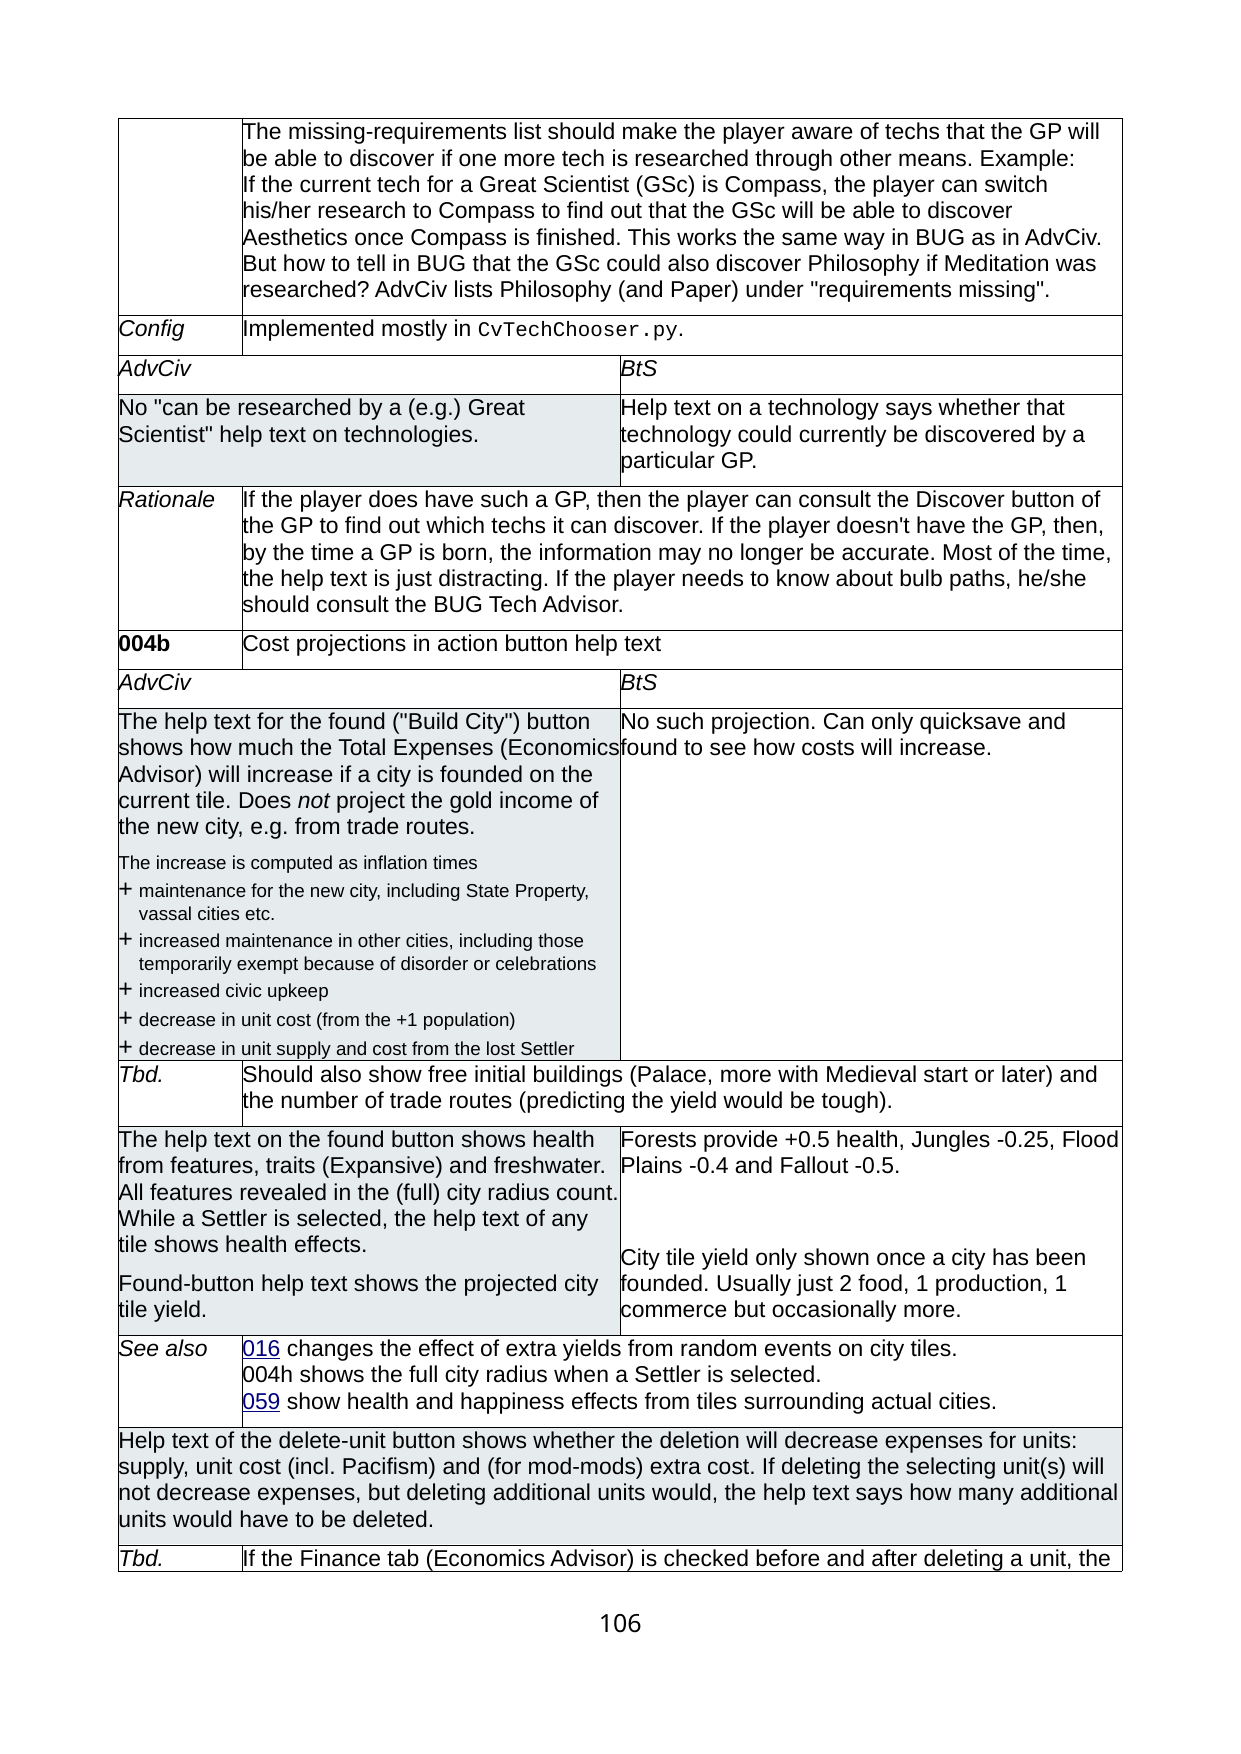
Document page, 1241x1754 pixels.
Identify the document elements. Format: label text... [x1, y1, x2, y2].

table_cell 016 changes the effect of extra yields from random events on city tiles. 004h shows the full city radius when a Settler is selected. 059 show health and happiness effects from tiles surrounding actual cities. [243, 1336, 1122, 1427]
table_cell The missing-requirements list should make the player aware of techs that the GP will be able to discover if one more tech is researched through other means. Example: If the current tech for a Great Scientist (GSc) is Compass, the player can switch his/her research to Compass to find out that the GSc will be able to discover Aesthetics once Compass is finished. This works the same way in BUG as in AdvCiv. But how to tell in BUG that the GSc could also discover Philosophy if Meditation was researched? AdvCiv lists Philosophy (and Paper) under "requirements missing". [243, 119, 1122, 315]
table_cell The help text for the found ("Build City") button shows how much the Total Expenses (Economics Advisor) will increase if a city is founded on the current tile. Does not project the gold income of the new city, e.g. from trade routes. The increase is computed as inflation times maintenance for the new city, including State Property, vassal cities etc. increased maintenance in other cities, including those temporarily exempt because of disorder or celebrations increased civic upkeep decrease in unit cost (from the +1 population) decrease in unit supply and cost from the lost Settler [119, 709, 620, 1060]
table_cell Forests provide +0.5 health, Jungles -0.25, Flood Plains -0.4 and Fallout -0.5. City tile yield only shown once a city has been founded. Usually just 2 food, 1 production, 1 commerce but occasionally more. [621, 1127, 1122, 1335]
table_cell If the player does have such a GP, then the player can consult the Discover button of the GP to find out which techs it can discover. If the player doesn't have the GP, then, by the time a GP is born, the information may no longer be accurate. Most of the time, the help text is just distracting. If the player needs to know about bulb paths, he/she should consult the BUG Tech Advisor. [243, 487, 1122, 630]
table_cell AdvCiv [119, 670, 620, 708]
table_cell No "can be researched by a (e.g.) Great Scientist" help text on technologies. [119, 395, 620, 486]
table_cell Help text of the delete-unit button shows whether the deletion will decrease expenses for units: supply, unit cost (incl. Pacifism) and (for mod-mods) extra cost. If deleting the selecting unit(s) will not decrease expenses, but deleting additional units would, the help text says how many additional units would have to be deleted. [119, 1428, 1122, 1544]
table_cell Cost projections in action button help text [243, 631, 1122, 669]
table_cell AdvCiv [119, 356, 620, 394]
table_cell No such projection. Can only quicksave and found to see how costs will increase. [621, 709, 1122, 1060]
table_cell Should also show free initial buildings (Palace, more with Medieval start or later) and the number of trade routes (predicting the yield would be tough). [243, 1061, 1122, 1126]
table_cell See also [119, 1336, 242, 1427]
table_cell Implemented mostly in CvTechChooser.py. [243, 316, 1122, 355]
table_cell Help text on a technology says whether that technology could currently be discovered by a particular GP. [621, 395, 1122, 486]
table_cell Config [119, 316, 242, 355]
table_cell 004b [119, 631, 242, 669]
table_cell Tbd. [119, 1061, 242, 1126]
table_cell [119, 119, 242, 315]
table_cell BtS [621, 670, 1122, 708]
table_cell Rationale [119, 487, 242, 630]
table_cell Tbd. [119, 1546, 242, 1571]
table_cell BtS [621, 356, 1122, 394]
table_cell The help text on the found button shows health from features, traits (Expansive) and freshwater. All features revealed in the (full) city radius count. While a Settler is selected, the help text of any tile shows health effects. Found-button help text shows the projected city tile yield. [119, 1127, 620, 1335]
table_cell If the Finance tab (Economics Advisor) is checked before and after deleting a unit, the [243, 1546, 1122, 1571]
